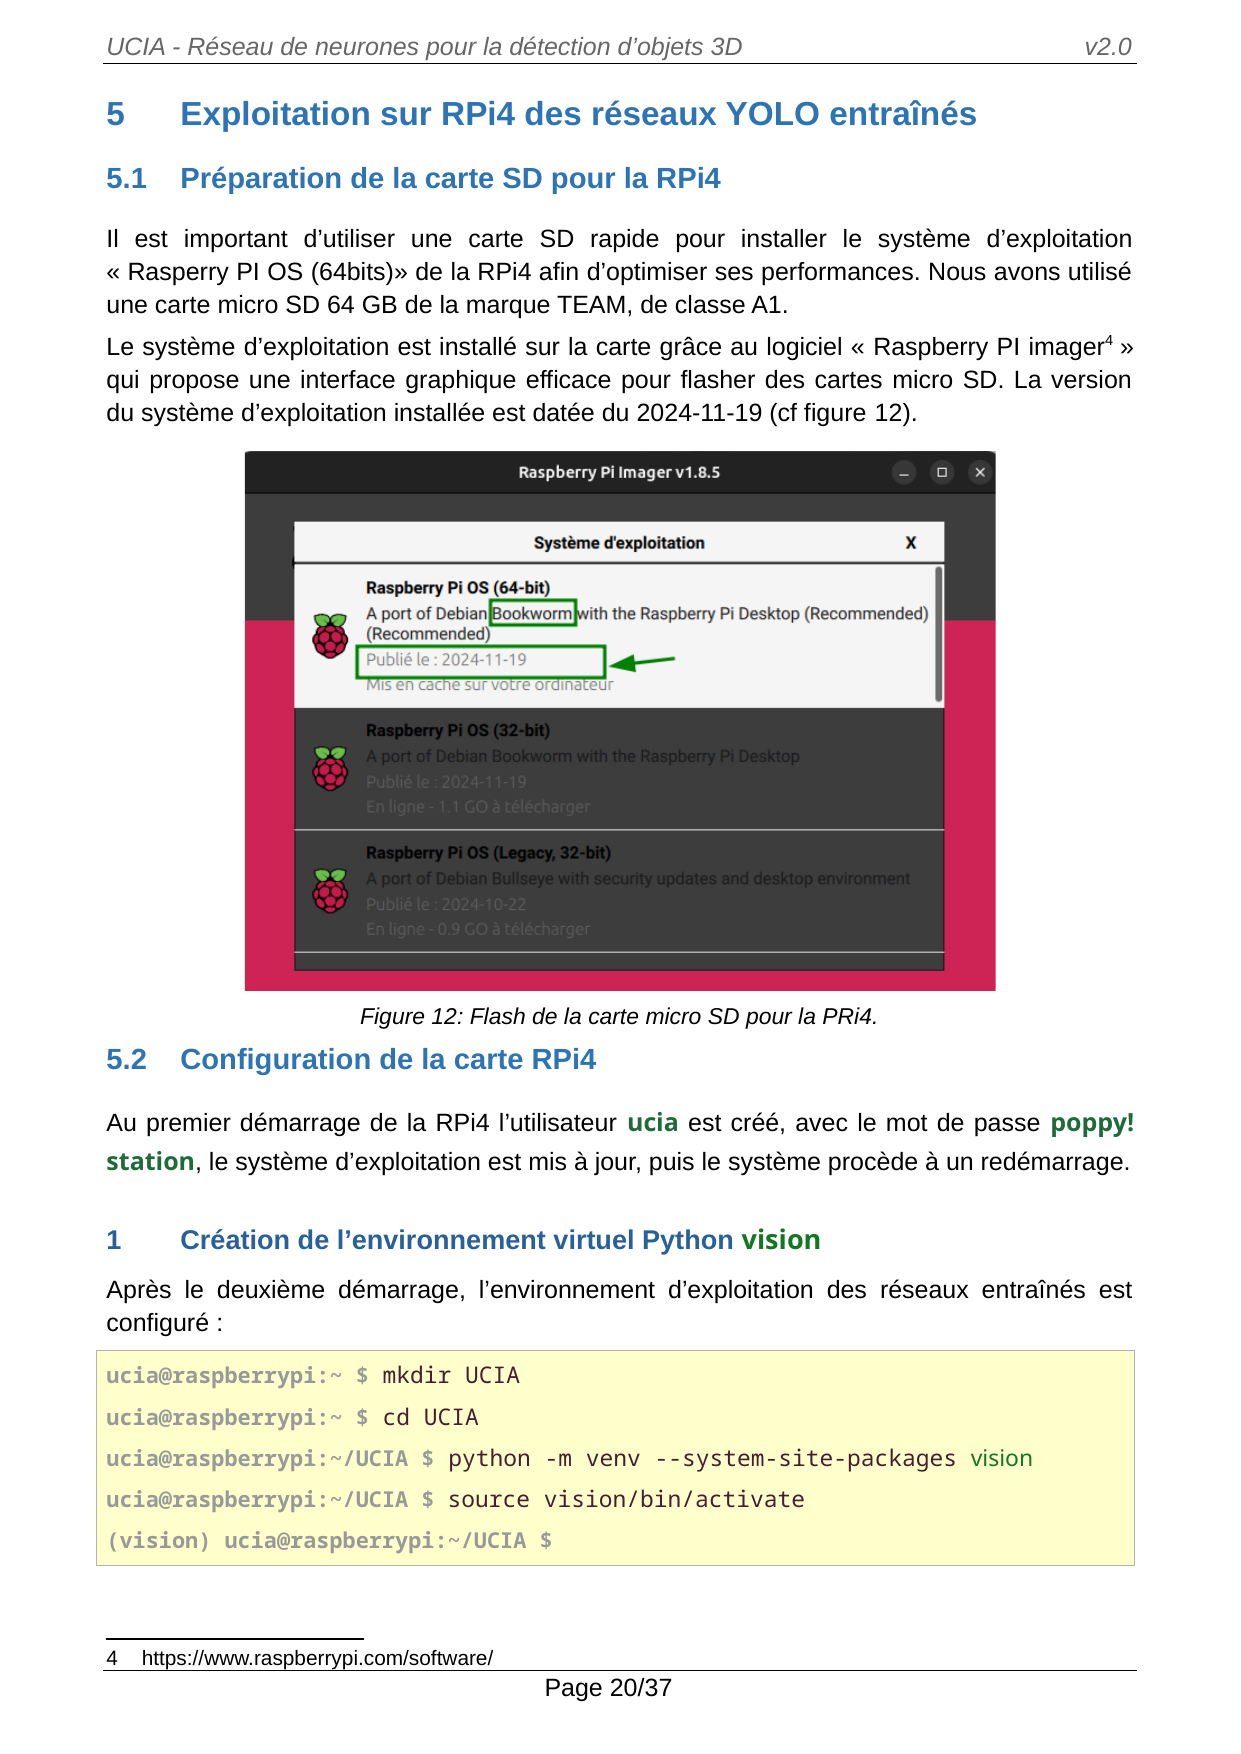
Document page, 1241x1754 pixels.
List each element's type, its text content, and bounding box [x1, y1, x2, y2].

subtitle Exploitation sur RPi4 des réseaux YOLO entraînés [106, 94, 1134, 132]
text ucia@raspberrypi:~ $ mkdir UCIA [97, 1351, 1134, 1390]
text ucia@raspberrypi:~/UCIA $ python -m venv --system-site-packages vision [97, 1432, 1134, 1472]
subtitle Préparation de la carte SD pour la RPi4 [106, 161, 1134, 195]
subtitle Création de l’environnement virtuel Python vision [106, 1220, 1134, 1257]
text Le système d’exploitation est installé sur la carte grâce au logiciel « Raspberry PI imager » qui propose une interface graphique efficace pour flasher des cartes micro SD. La version du système d’exploitation installée est datée du 2024-11-19 (cf figure 12). [106, 332, 1134, 426]
text Au premier démarrage de la RPi4 l’utilisateur ucia est créé, avec le mot de passe poppy!station, le système d’exploitation est mis à jour, puis le système procède à un redémarrage. [106, 1104, 1134, 1177]
text Figure 12: Flash de la carte micro SD pour la PRi4. [245, 991, 996, 1029]
text https://www.raspberrypi.com/software/ [106, 1646, 1134, 1669]
picture [244, 451, 996, 991]
text ucia@raspberrypi:~ $ cd UCIA [97, 1391, 1134, 1431]
text ucia@raspberrypi:~/UCIA $ source vision/bin/activate [97, 1473, 1134, 1514]
subtitle Configuration de la carte RPi4 [106, 1042, 1134, 1076]
text Après le deuxième démarrage, l’environnement d’exploitation des réseaux entraînés est configuré : [106, 1275, 1134, 1337]
text Il est important d’utiliser une carte SD rapide pour installer le système d’exploitation « Rasperry PI OS (64bits)» de la RPi4 afin d’optimiser ses performances. Nous avons utilisé une carte micro SD 64 GB de la marque TEAM, de classe A1. [106, 224, 1134, 318]
text (vision) ucia@raspberrypi:~/UCIA $ [97, 1515, 1134, 1565]
